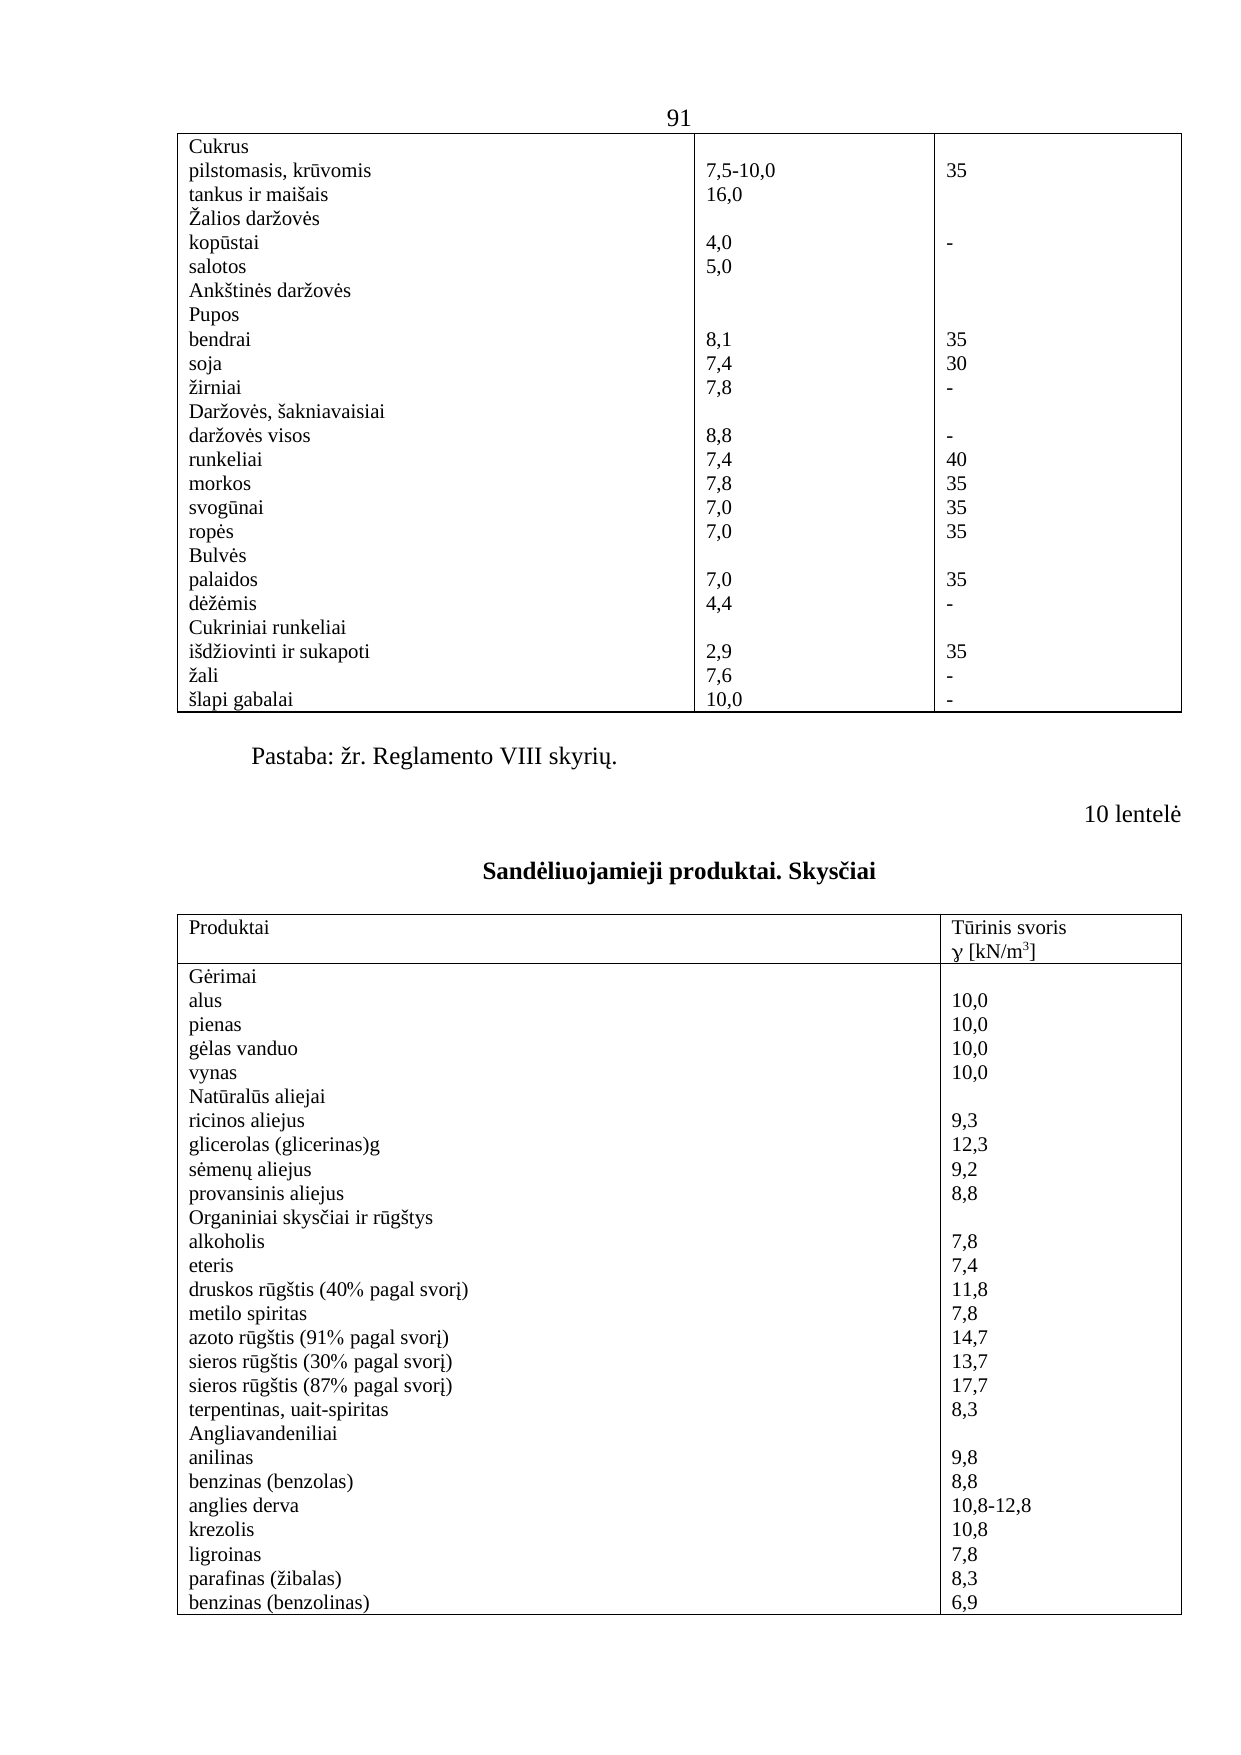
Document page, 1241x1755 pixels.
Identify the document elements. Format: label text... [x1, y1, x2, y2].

table_cell Gėrimai alus pienas gėlas vanduo vynas Natūralūs aliejai ricinos aliejus glicerolas (glicerinas)g sėmenų aliejus provansinis aliejus Organiniai skysčiai ir rūgštys alkoholis eteris druskos rūgštis (40% pagal svorį) metilo spiritas azoto rūgštis (91% pagal svorį) sieros rūgštis (30% pagal svorį) sieros rūgštis (87% pagal svorį) terpentinas, uait-spiritas Angliavandeniliai anilinas benzinas (benzolas) anglies derva krezolis ligroinas parafinas (žibalas) benzinas (benzolinas) [178, 964, 940, 1614]
table_header Tūrinis svoris g [kN/m3] [941, 915, 1181, 963]
table_header Produktai [178, 915, 940, 963]
text Pastaba: žr. Reglamento VIII skyrių. [177, 741, 1181, 770]
table_cell - - - - - - 35 - 35 30 - - 40 35 35 35 35 - 35 - - [935, 134, 1181, 711]
text Sandėliuojamieji produktai. Skysčiai [177, 856, 1181, 885]
text 10 lentelė [177, 799, 1181, 827]
table_cell 7,5-10,0 16,0 4,0 5,0 8,1 7,4 7,8 8,8 7,4 7,8 7,0 7,0 7,0 4,4 2,9 7,6 10,0 [695, 134, 934, 711]
table_cell Cukrus pilstomasis, krūvomis tankus ir maišais Žalios daržovės kopūstai salotos Ankštinės daržovės Pupos bendrai soja žirniai Daržovės, šakniavaisiai daržovės visos runkeliai morkos svogūnai ropės Bulvės palaidos dėžėmis Cukriniai runkeliai išdžiovinti ir sukapoti žali šlapi gabalai [178, 134, 694, 711]
table_cell 10,0 10,0 10,0 10,0 9,3 12,3 9,2 8,8 7,8 7,4 11,8 7,8 14,7 13,7 17,7 8,3 9,8 8,8 10,8-12,8 10,8 7,8 8,3 6,9 [941, 964, 1181, 1614]
